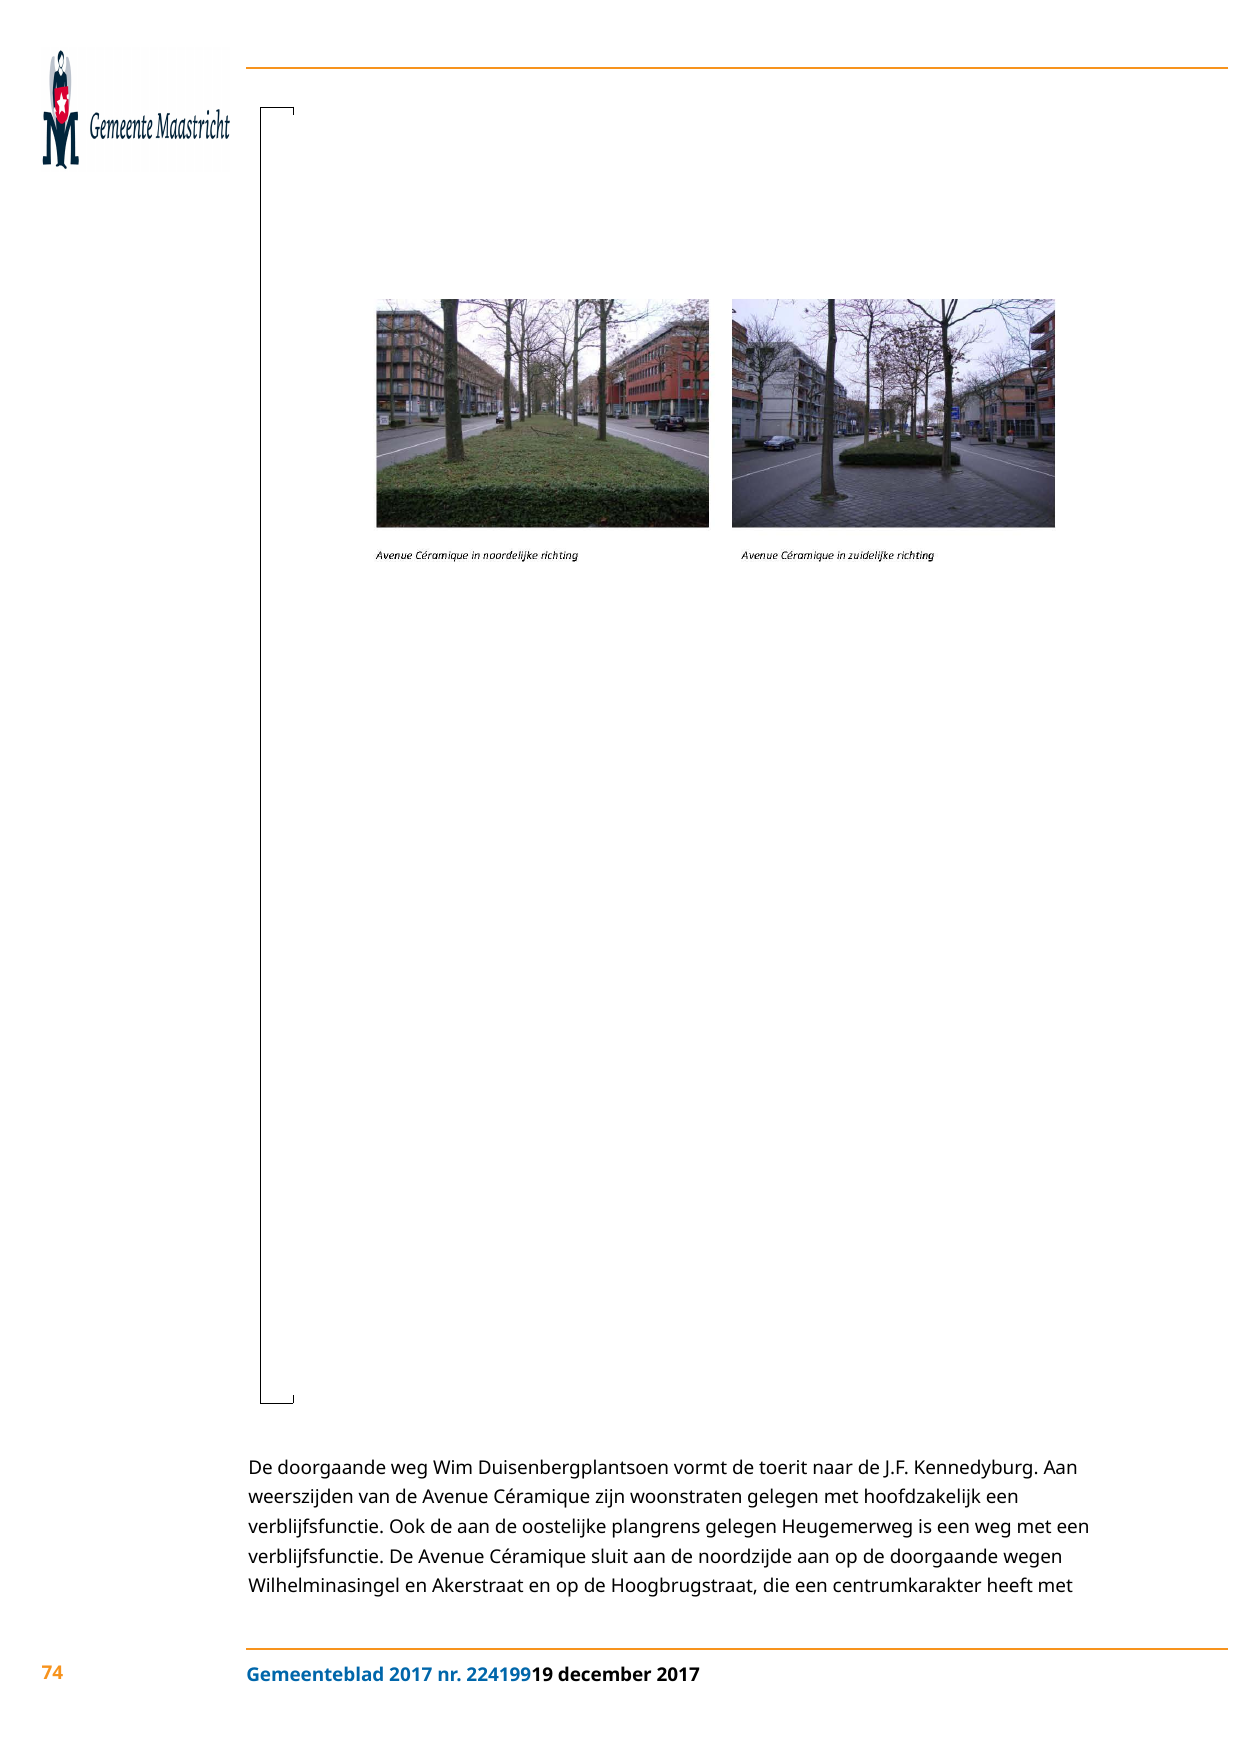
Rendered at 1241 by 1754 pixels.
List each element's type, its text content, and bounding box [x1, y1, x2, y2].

picture [41, 47, 231, 172]
picture [268, 115, 1173, 1395]
text De doorgaande weg Wim Duisenbergplantsoen vormt de toerit naar de J.F. Kennedyburg. Aan weerszijden van de Avenue Céramique zijn woonstraten gelegen met hoofdzakelijk een verblijfsfunctie. Ook de aan de oostelijke plangrens gelegen Heugemerweg is een weg met een verblijfsfunctie. De Avenue Céramique sluit aan de noordzijde aan op de doorgaande wegen Wilhelminasingel en Akerstraat en op de Hoogbrugstraat, die een centrumkarakter heeft met [248, 1454, 1152, 1598]
